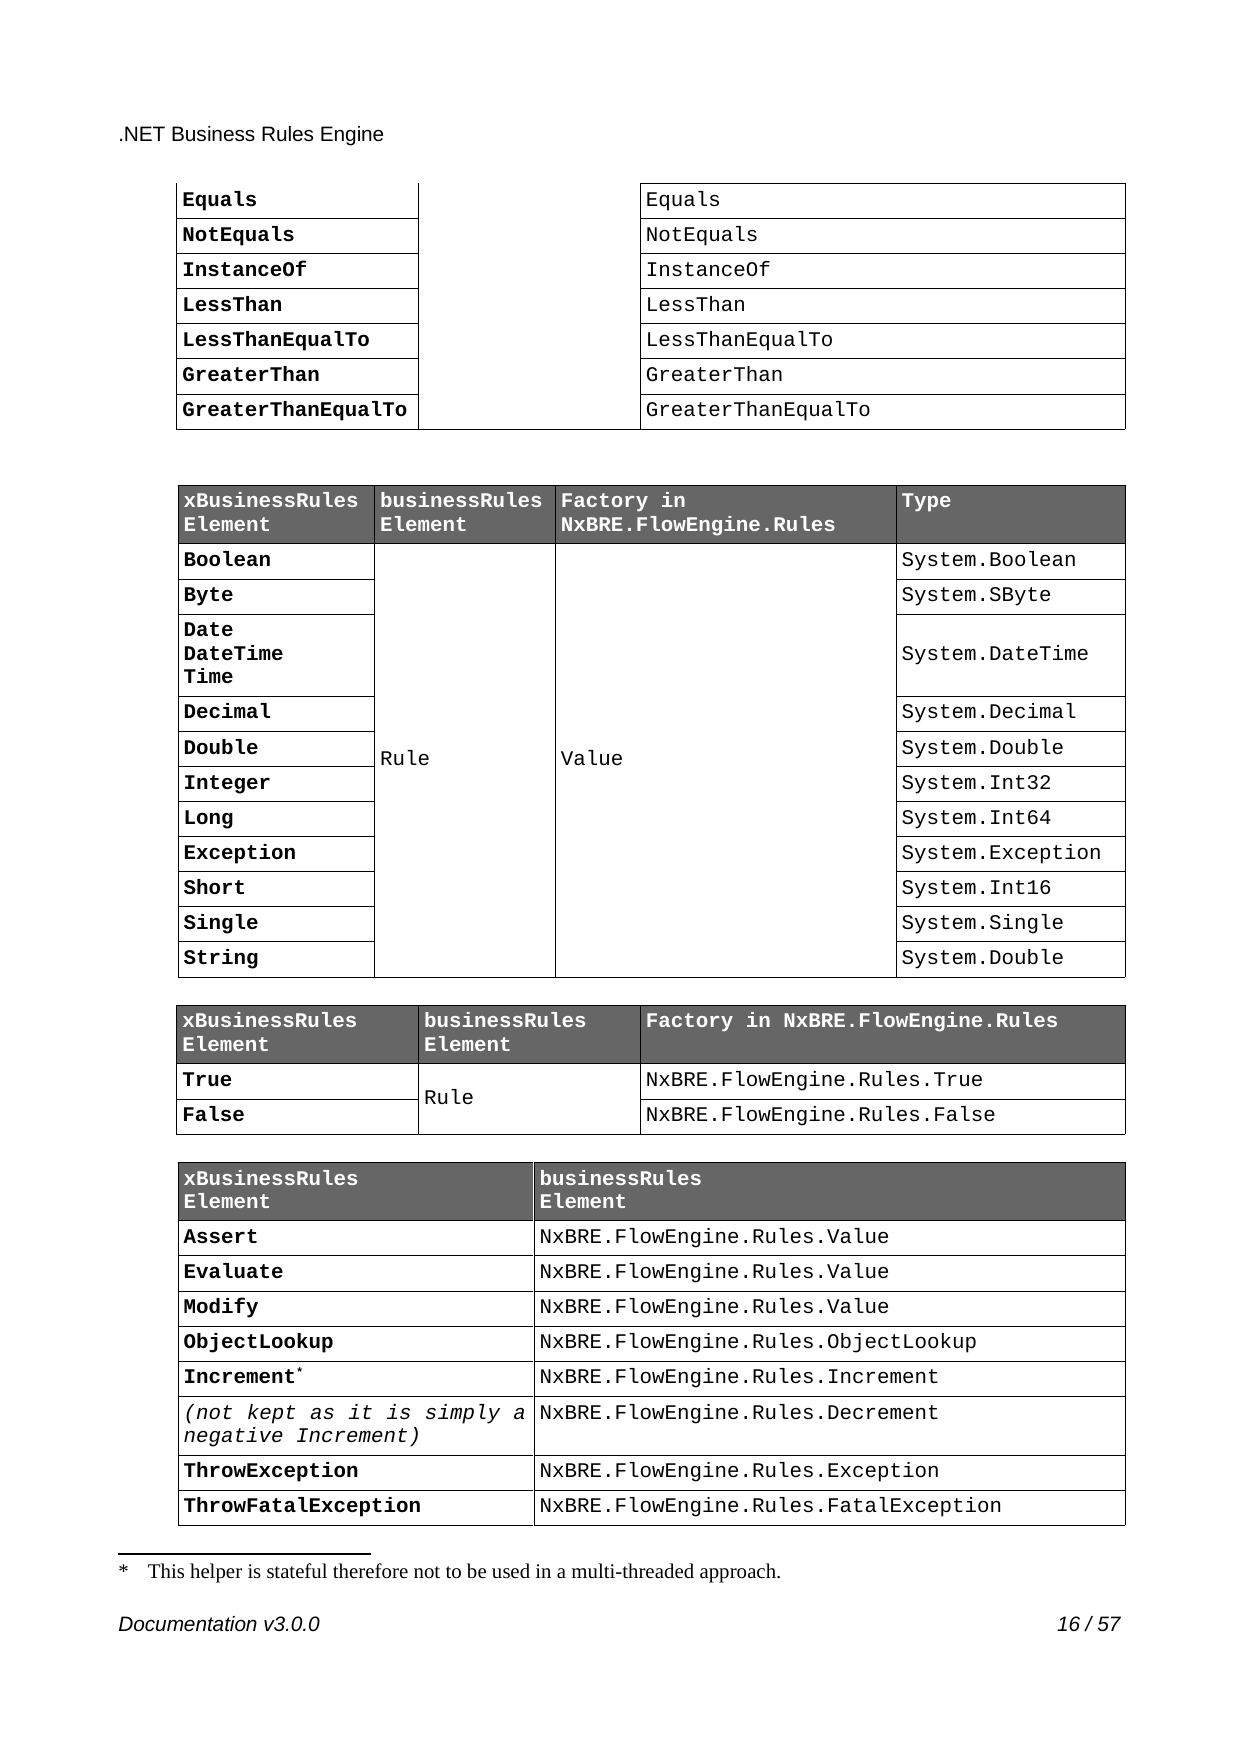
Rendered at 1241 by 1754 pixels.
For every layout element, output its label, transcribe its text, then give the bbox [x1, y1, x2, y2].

table_cell LessThanEqualTo [177, 324, 418, 358]
table_cell System.Decimal [897, 697, 1125, 731]
table_header Factory in NxBRE.FlowEngine.Rules [556, 486, 896, 543]
table_cell NxBRE.FlowEngine.Rules.Decrement [535, 1397, 1125, 1455]
table_cell NxBRE.FlowEngine.Rules.False [641, 1100, 1125, 1134]
table_cell Equals [177, 183, 418, 218]
table_cell Decimal [179, 697, 374, 731]
table_cell InstanceOf [177, 254, 418, 288]
table_cell ThrowException [179, 1456, 533, 1490]
table_cell NxBRE.FlowEngine.Rules.Exception [535, 1456, 1125, 1490]
table_header businessRules Element [375, 486, 555, 543]
table_cell NotEquals [177, 219, 418, 253]
table_cell ObjectLookup [179, 1327, 533, 1361]
table_cell System.Int64 [897, 802, 1125, 836]
table_header System.Boolean [897, 544, 1125, 579]
table_header Factory in NxBRE.FlowEngine.Rules [641, 1006, 1125, 1063]
table_cell LessThan [177, 289, 418, 323]
table_cell LessThan [641, 289, 1125, 323]
table_cell [419, 183, 640, 429]
table_cell System.DateTime [897, 615, 1125, 696]
table_cell (not kept as it is simply a negative Increment) [179, 1397, 533, 1455]
table_header businessRules Element [419, 1006, 640, 1063]
table_cell System.Int32 [897, 767, 1125, 801]
table_cell NxBRE.FlowEngine.Rules.Increment [535, 1362, 1125, 1396]
table_cell NxBRE.FlowEngine.Rules.Value [535, 1221, 1125, 1255]
table_cell Short [179, 872, 374, 906]
table_cell Increment [179, 1362, 533, 1396]
table_cell Rule [419, 1064, 640, 1134]
table_cell System.SByte [897, 580, 1125, 614]
table_cell ThrowFatalException [179, 1491, 533, 1525]
table_cell String [179, 942, 374, 977]
table_cell System.Double [897, 942, 1125, 977]
table_cell Modify [179, 1292, 533, 1326]
table_header Type [897, 486, 1125, 543]
table_cell GreaterThan [177, 359, 418, 394]
table_cell System.Single [897, 907, 1125, 941]
table_header xBusinessRules Element [179, 1163, 533, 1220]
table_cell Exception [179, 837, 374, 871]
table_cell Assert [179, 1221, 533, 1255]
table_cell NxBRE.FlowEngine.Rules.ObjectLookup [535, 1327, 1125, 1361]
table_cell Evaluate [179, 1256, 533, 1291]
table_cell System.Double [897, 732, 1125, 766]
table_cell Date DateTime Time [179, 615, 374, 696]
table_header xBusinessRules Element [179, 486, 374, 543]
table_header NxBRE.FlowEngine.Rules.True [641, 1064, 1125, 1099]
table_cell NxBRE.FlowEngine.Rules.Value [535, 1256, 1125, 1291]
table_cell Long [179, 802, 374, 836]
table_header True [177, 1064, 418, 1099]
table_cell GreaterThanEqualTo [177, 395, 418, 429]
table_header xBusinessRules Element [177, 1006, 418, 1063]
table_cell NxBRE.FlowEngine.Rules.FatalException [535, 1491, 1125, 1525]
table_cell Single [179, 907, 374, 941]
table_cell InstanceOf [641, 254, 1125, 288]
table_cell Rule [375, 544, 555, 977]
table_cell NxBRE.FlowEngine.Rules.Value [535, 1292, 1125, 1326]
table_cell Double [179, 732, 374, 766]
table_cell GreaterThan [641, 359, 1125, 394]
table_cell Byte [179, 580, 374, 614]
table_cell Value [556, 544, 896, 977]
table_cell Equals [641, 184, 1125, 218]
table_cell System.Exception [897, 837, 1125, 871]
table_cell System.Int16 [897, 872, 1125, 906]
table_cell GreaterThanEqualTo [641, 395, 1125, 429]
table_header businessRules Element [535, 1163, 1125, 1220]
table_cell Integer [179, 767, 374, 801]
table_header Boolean [179, 544, 374, 579]
table_cell LessThanEqualTo [641, 324, 1125, 358]
table_cell NotEquals [641, 219, 1125, 253]
table_cell False [177, 1100, 418, 1134]
